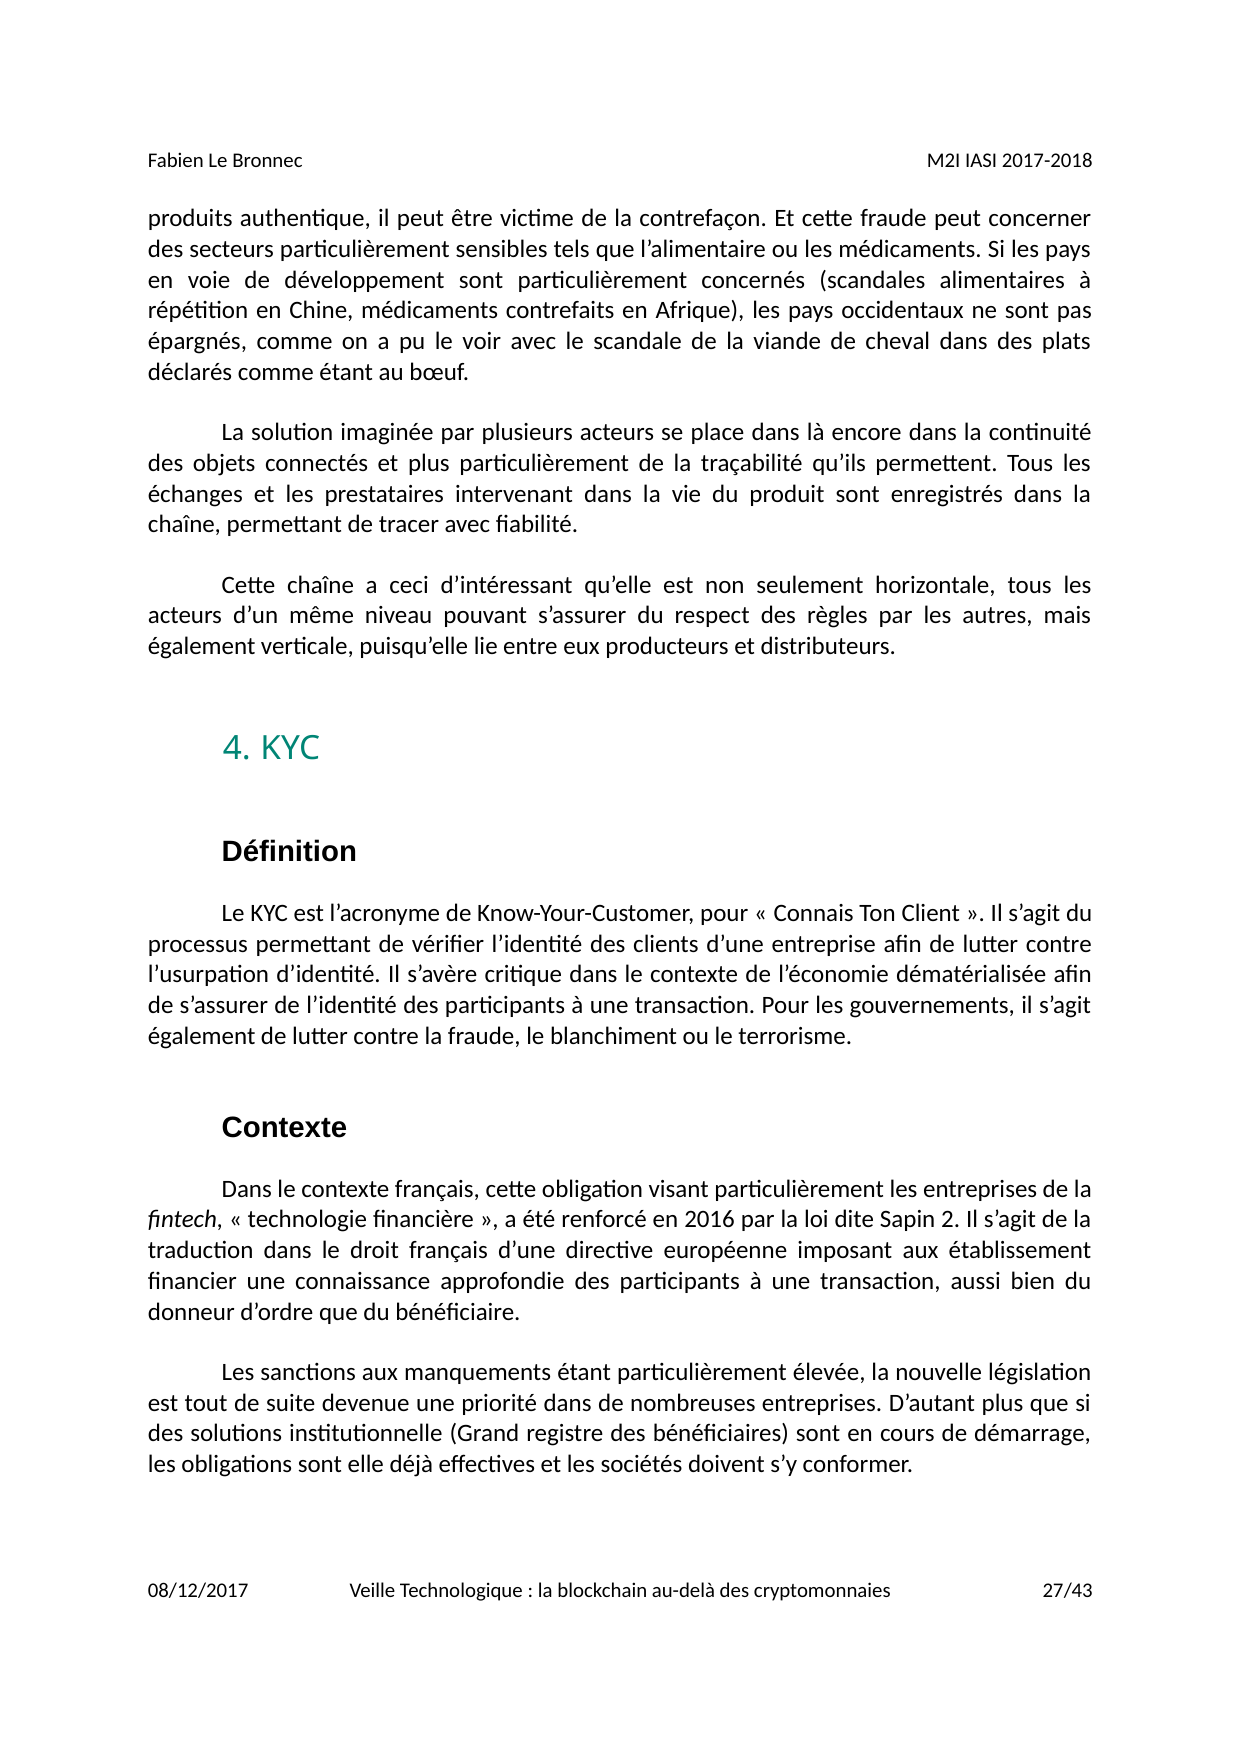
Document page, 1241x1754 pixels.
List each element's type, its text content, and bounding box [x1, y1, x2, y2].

text Dans le contexte français, cette obligation visant particulièrement les entreprises de la fintech, « technologie financière », a été renforcé en 2016 par la loi dite Sapin 2. Il s’agit de la traduction dans le droit français d’une directive européenne imposant aux établissement financier une connaissance approfondie des participants à une transaction, aussi bien du donneur d’ordre que du bénéficiaire. [148, 1173, 1093, 1326]
text Les sanctions aux manquements étant particulièrement élevée, la nouvelle législation est tout de suite devenue une priorité dans de nombreuses entreprises. D’autant plus que si des solutions institutionnelle (Grand registre des bénéficiaires) sont en cours de démarrage, les obligations sont elle déjà effectives et les sociétés doivent s’y conformer. [148, 1356, 1093, 1479]
text Cette chaîne a ceci d’intéressant qu’elle est non seulement horizontale, tous les acteurs d’un même niveau pouvant s’assurer du respect des règles par les autres, mais également verticale, puisqu’elle lie entre eux producteurs et distributeurs. [148, 569, 1093, 661]
subtitle KYC [223, 723, 1093, 769]
text Le KYC est l’acronyme de Know-Your-Customer, pour « Connais Ton Client ». Il s’agit du processus permettant de vérifier l’identité des clients d’une entreprise afin de lutter contre l’usurpation d’identité. Il s’avère critique dans le contexte de l’économie dématérialisée afin de s’assurer de l’identité des participants à une transaction. Pour les gouvernements, il s’agit également de lutter contre la fraude, le blanchiment ou le terrorisme. [148, 897, 1093, 1050]
subtitle Contexte [148, 1109, 1093, 1143]
subtitle Définition [148, 834, 1093, 867]
text produits authentique, il peut être victime de la contrefaçon. Et cette fraude peut concerner des secteurs particulièrement sensibles tels que l’alimentaire ou les médicaments. Si les pays en voie de développement sont particulièrement concernés (scandales alimentaires à répétition en Chine, médicaments contrefaits en Afrique), les pays occidentaux ne sont pas épargnés, comme on a pu le voir avec le scandale de la viande de cheval dans des plats déclarés comme étant au bœuf. [148, 202, 1093, 387]
text La solution imaginée par plusieurs acteurs se place dans là encore dans la continuité des objets connectés et plus particulièrement de la traçabilité qu’ils permettent. Tous les échanges et les prestataires intervenant dans la vie du produit sont enregistrés dans la chaîne, permettant de tracer avec fiabilité. [148, 416, 1093, 539]
